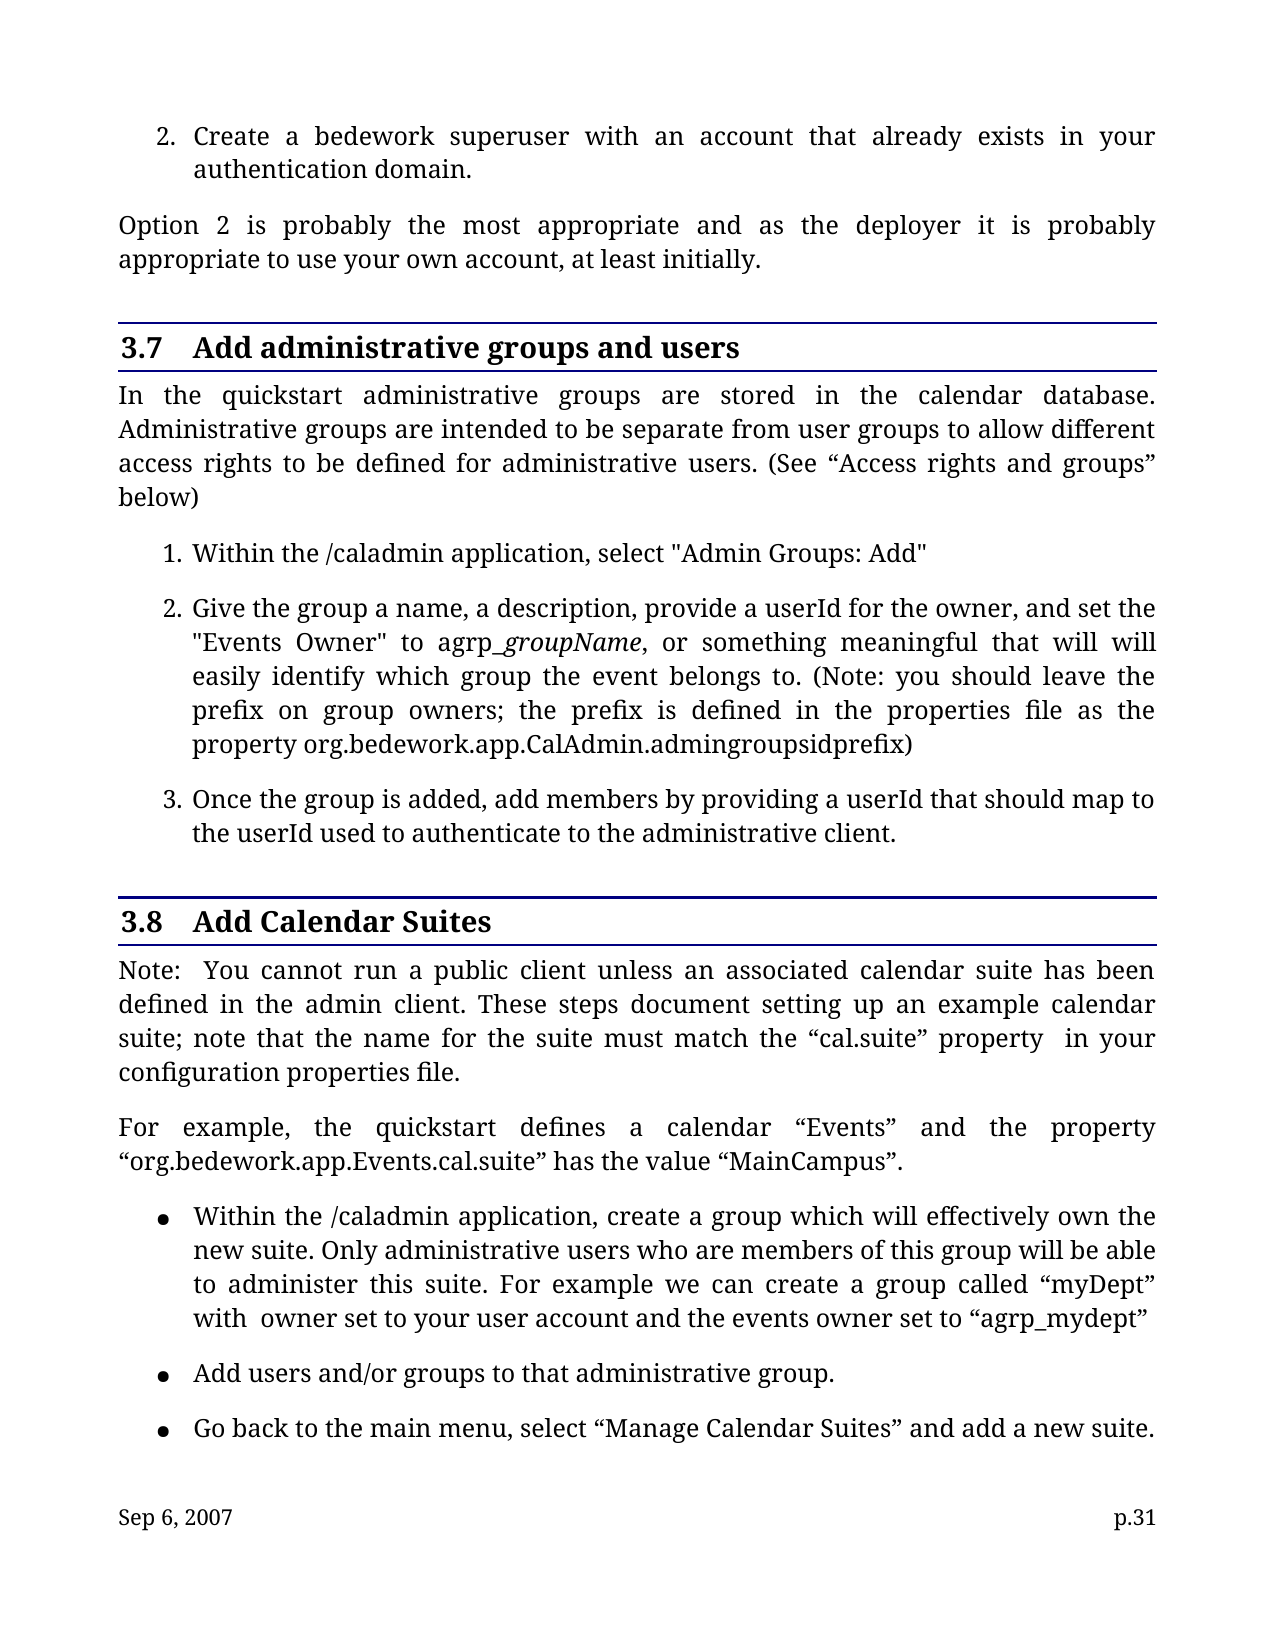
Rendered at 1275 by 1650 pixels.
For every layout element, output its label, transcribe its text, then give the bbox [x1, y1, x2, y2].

list Create a bedework superuser with an account that already exists in your authentication domain. [156, 118, 1157, 186]
subtitle Add administrative groups and users [118, 324, 1157, 370]
list Add users and/or groups to that administrative group. [156, 1356, 1157, 1390]
text For example, the quickstart defines a calendar “Events” and the property “org.bedework.app.Events.cal.suite” has the value “MainCampus”. [118, 1109, 1157, 1178]
list Within the /caladmin application, create a group which will effectively own the new suite. Only administrative users who are members of this group will be able to administer this suite. For example we can create a group called “myDept” with owner set to your user account and the events owner set to “agrp_mydept” [156, 1199, 1157, 1335]
subtitle Add Calendar Suites [118, 899, 1157, 944]
text Note: You cannot run a public client unless an associated calendar suite has been defined in the admin client. These steps document setting up an example calendar suite; note that the name for the suite must match the “cal.suite” property in your configuration properties file. [118, 952, 1157, 1088]
list Give the group a name, a description, provide a userId for the owner, and set the "Events Owner" to agrp_groupName, or something meaningful that will will easily identify which group the event belongs to. (Note: you should leave the prefix on group owners; the prefix is defined in the properties file as the property org.bedework.app.CalAdmin.admingroupsidprefix) [162, 590, 1157, 761]
text In the quickstart administrative groups are stored in the calendar database. Administrative groups are intended to be separate from user groups to allow different access rights to be defined for administrative users. (See “Access rights and groups” below) [118, 378, 1157, 514]
text Option 2 is probably the most appropriate and as the deployer it is probably appropriate to use your own account, at least initially. [118, 207, 1157, 275]
list Within the /caladmin application, select "Admin Groups: Add" [162, 535, 1157, 569]
list Go back to the main menu, select “Manage Calendar Suites” and add a new suite. [156, 1411, 1157, 1445]
list Once the group is added, add members by providing a userId that should map to the userId used to authenticate to the administrative client. [162, 782, 1157, 850]
